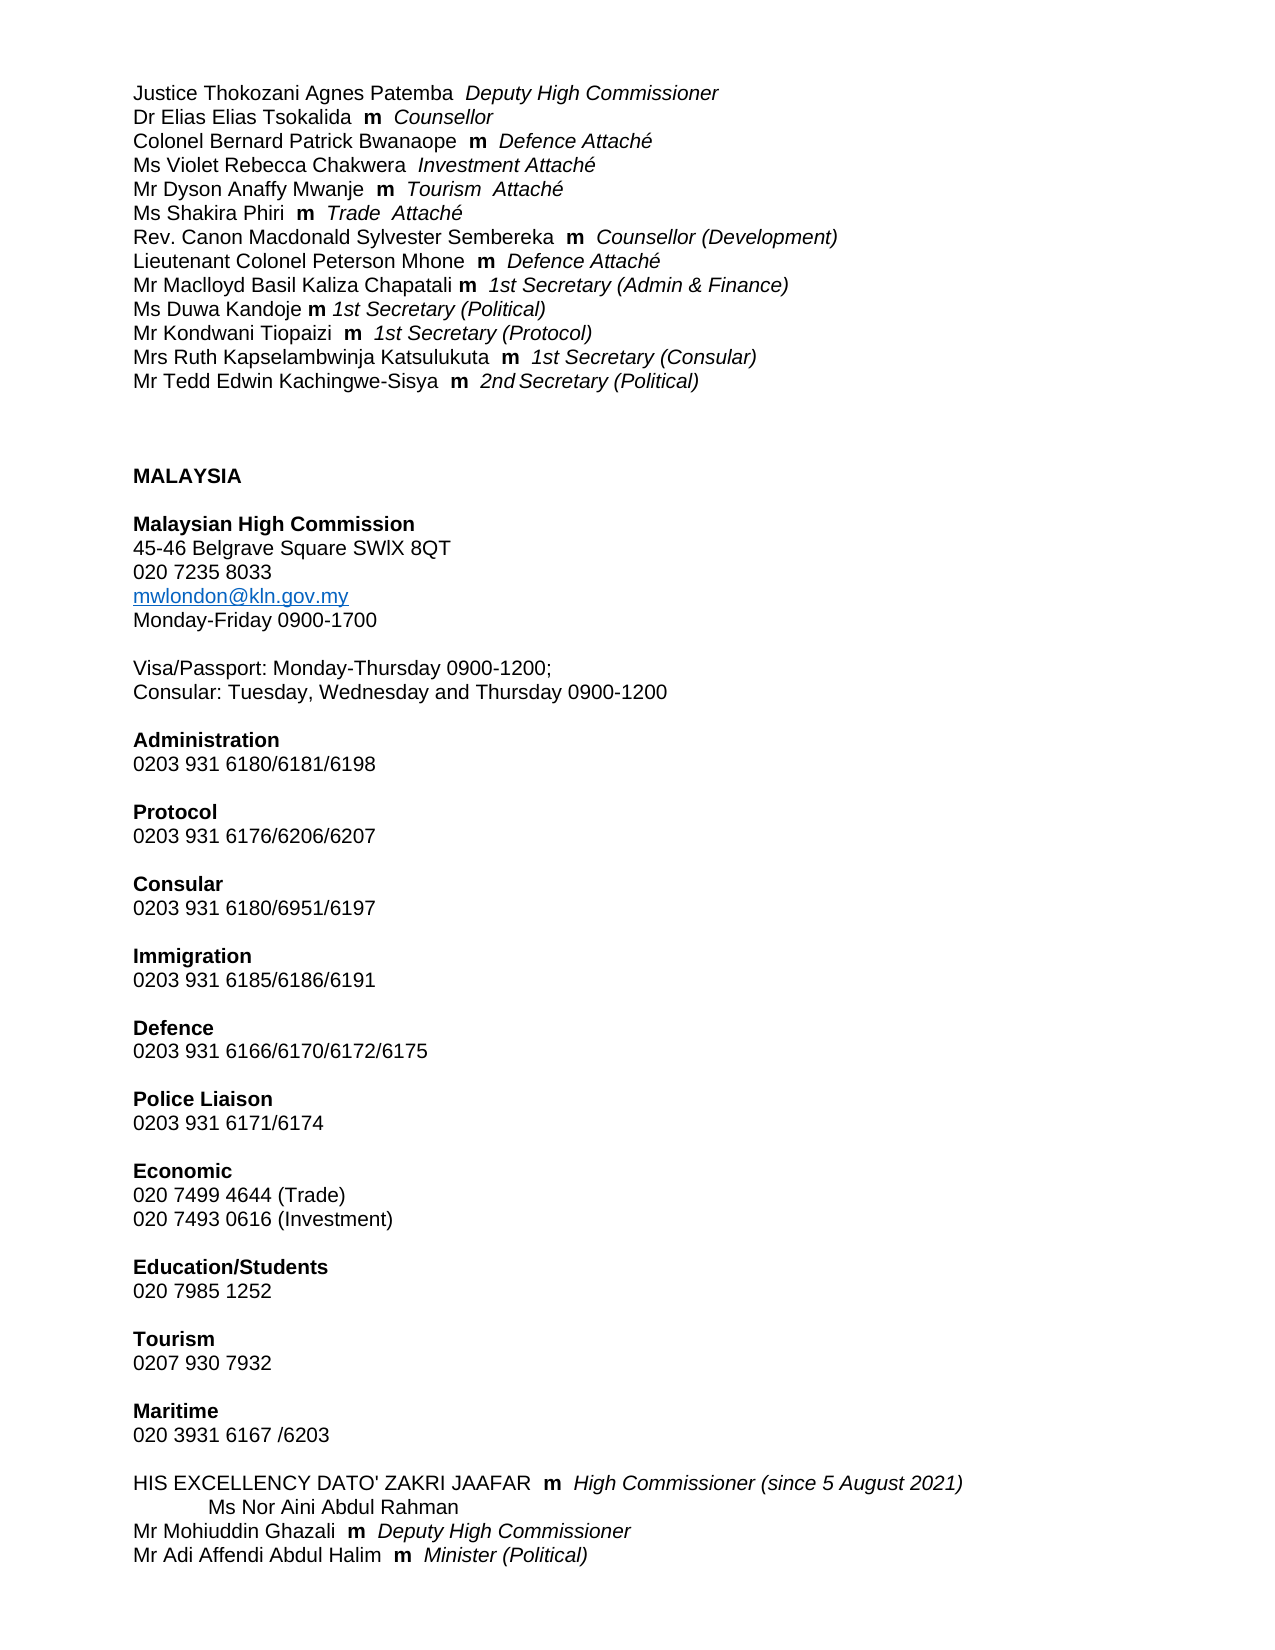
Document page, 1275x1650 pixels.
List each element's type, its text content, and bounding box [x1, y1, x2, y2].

text Consular [133, 872, 1181, 896]
text 020 3931 6167 /6203 [133, 1423, 1181, 1447]
text Protocol [133, 800, 1181, 824]
text Mr Maclloyd Basil Kaliza Chapatali m 1st Secretary (Admin & Finance) [133, 273, 1181, 297]
text HIS EXCELLENCY DATO' ZAKRI JAAFAR m High Commissioner (since 5 August 2021) [133, 1471, 1181, 1494]
text Mr Tedd Edwin Kachingwe-Sisya m 2nd Secretary (Political) [133, 368, 1181, 392]
text Lieutenant Colonel Peterson Mhone m Defence Attaché [133, 249, 1181, 273]
text MALAYSIA [133, 464, 1181, 488]
text Economic [133, 1159, 1181, 1183]
text Administration [133, 728, 1181, 752]
text Consular: Tuesday, Wednesday and Thursday 0900-1200 [133, 680, 1181, 704]
text 0203 931 6180/6181/6198 [133, 752, 1181, 776]
text Ms Duwa Kandoje m 1st Secretary (Political) [133, 297, 1181, 321]
text Tourism [133, 1327, 1181, 1351]
text Mrs Ruth Kapselambwinja Katsulukuta m 1st Secretary (Consular) [133, 344, 1181, 368]
text Mr Kondwani Tiopaizi m 1st Secretary (Protocol) [133, 321, 1181, 344]
text Defence [133, 1015, 1181, 1039]
text Dr Elias Elias Tsokalida m Counsellor [133, 105, 1181, 129]
text Maritime [133, 1399, 1181, 1423]
text 020 7499 4644 (Trade) [133, 1183, 1181, 1207]
text 0203 931 6166/6170/6172/6175 [133, 1039, 1181, 1063]
text 020 7235 8033 [133, 560, 1181, 584]
text Colonel Bernard Patrick Bwanaope m Defence Attaché [133, 129, 1181, 153]
text mwlondon@kln.gov.my [133, 584, 1181, 608]
text Rev. Canon Macdonald Sylvester Sembereka m Counsellor (Development) [133, 225, 1181, 249]
text Mr Adi Affendi Abdul Halim m Minister (Political) [133, 1542, 1181, 1566]
text Ms Violet Rebecca Chakwera Investment Attaché [133, 153, 1181, 177]
text 0203 931 6176/6206/6207 [133, 824, 1181, 848]
text Malaysian High Commission [133, 512, 1181, 536]
text Justice Thokozani Agnes Patemba Deputy High Commissioner [133, 81, 1181, 105]
text Monday-Friday 0900-1700 [133, 608, 1181, 632]
text 0203 931 6185/6186/6191 [133, 967, 1181, 991]
text 020 7493 0616 (Investment) [133, 1207, 1181, 1231]
text Mr Dyson Anaffy Mwanje m Tourism Attaché [133, 177, 1181, 201]
text 0203 931 6180/6951/6197 [133, 896, 1181, 919]
text 0203 931 6171/6174 [133, 1111, 1181, 1135]
text Education/Students [133, 1255, 1181, 1279]
text 45-46 Belgrave Square SWlX 8QT [133, 536, 1181, 560]
text Visa/Passport: Monday-Thursday 0900-1200; [133, 656, 1181, 680]
text 0207 930 7932 [133, 1351, 1181, 1375]
text Ms Shakira Phiri m Trade Attaché [133, 201, 1181, 225]
text Ms Nor Aini Abdul Rahman [133, 1494, 1181, 1518]
text 020 7985 1252 [133, 1279, 1181, 1303]
text Police Liaison [133, 1087, 1181, 1111]
text Immigration [133, 943, 1181, 967]
text Mr Mohiuddin Ghazali m Deputy High Commissioner [133, 1518, 1181, 1542]
